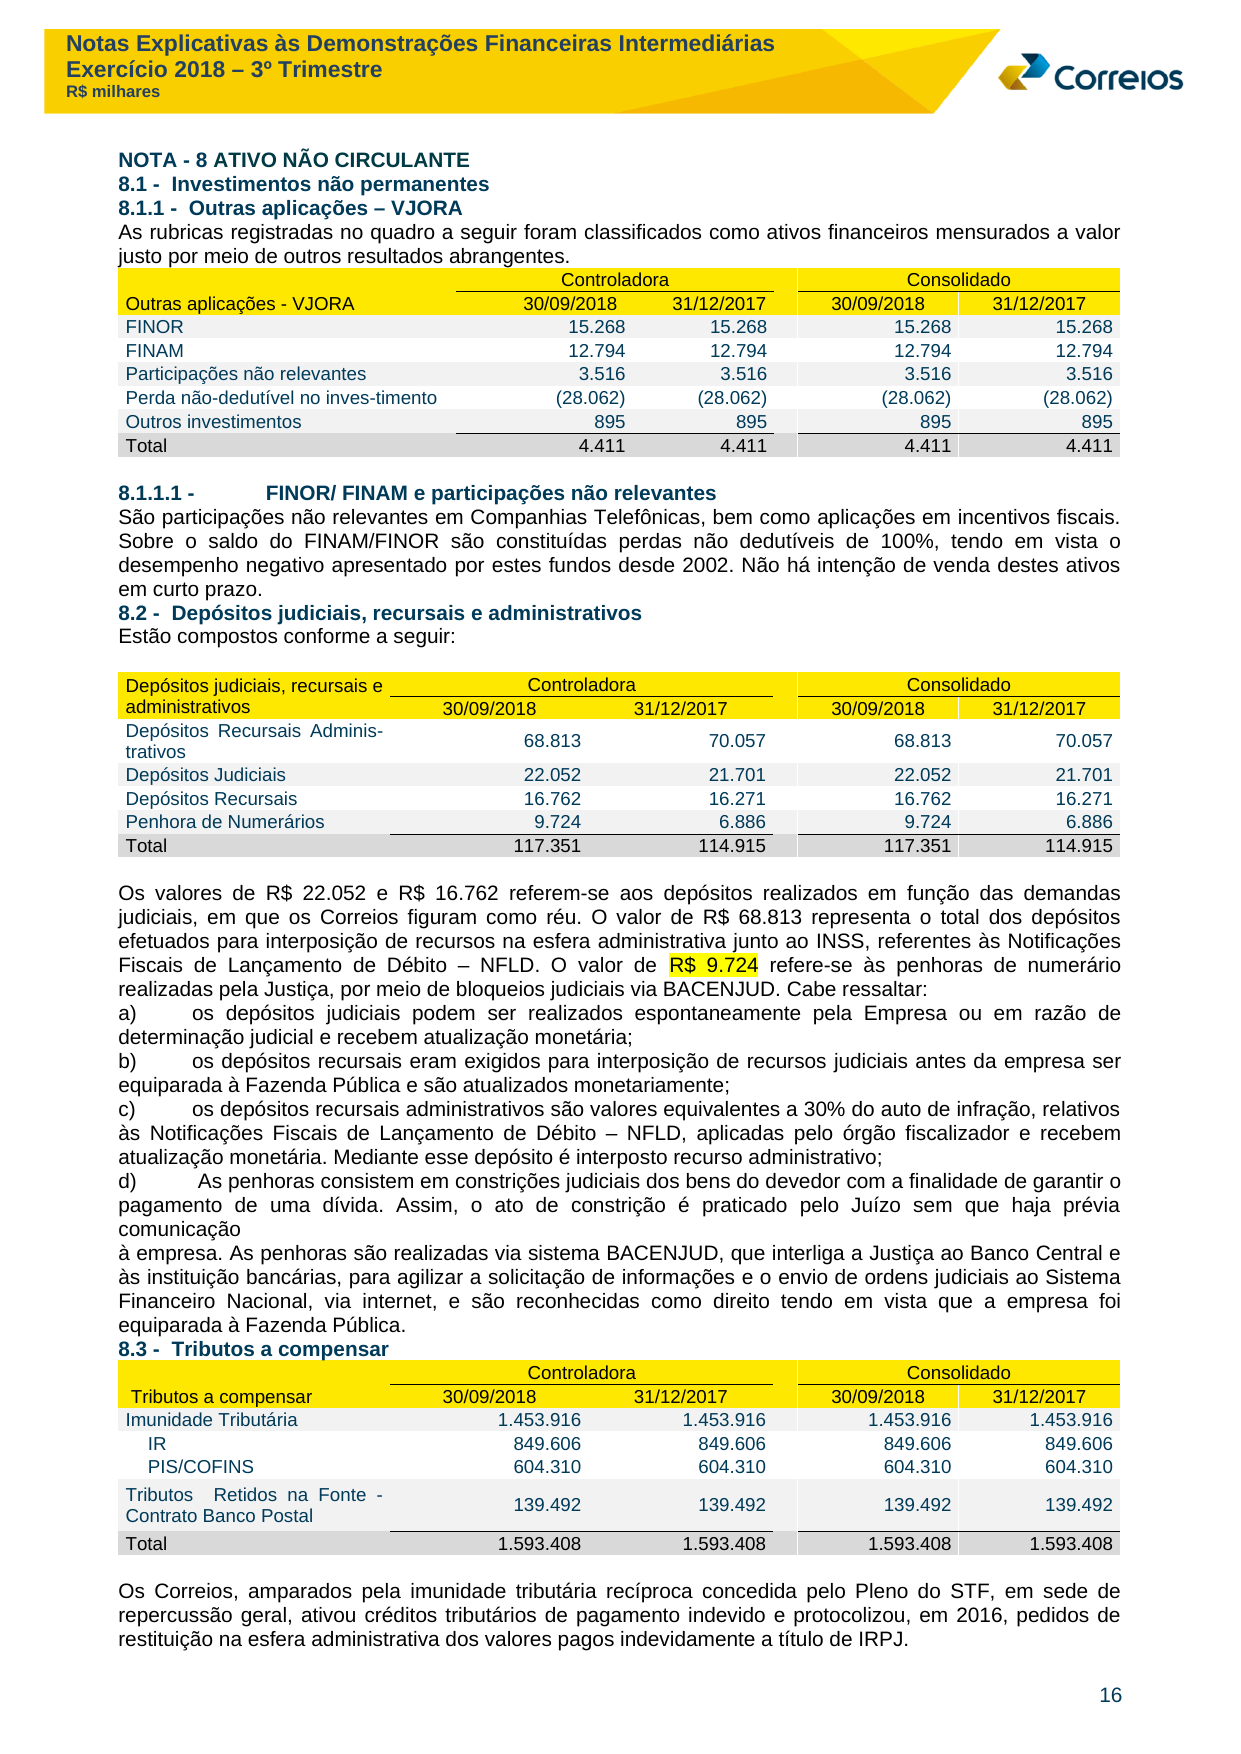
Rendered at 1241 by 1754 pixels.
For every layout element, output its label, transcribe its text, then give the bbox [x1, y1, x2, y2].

table_cell Perda não-dedutível no inves-timento [118, 386, 456, 409]
text Estão compostos conforme a seguir: [118, 624, 1122, 648]
table_cell [774, 291, 797, 315]
table_cell 849.606 [390, 1431, 588, 1455]
table_cell 22.052 [798, 763, 958, 786]
table_cell 16.271 [588, 786, 773, 810]
picture [127, 724, 133, 735]
table_cell [774, 433, 797, 457]
table_cell [773, 696, 797, 719]
picture [684, 1413, 688, 1424]
picture [127, 768, 133, 779]
table_cell 15.268 [456, 315, 633, 338]
text à empresa. As penhoras são realizadas via sistema BACENJUD, que interliga a Justiça ao Banco Central e às instituição bancárias, para agilizar a solicitação de informações e o envio de ordens judiciais ao Sistema Financeiro Nacional, via internet, e são reconhecidas como direito tendo em vista que a empresa foi equiparada à Fazenda Pública. [118, 1241, 1122, 1336]
text d) As penhoras consistem em constrições judiciais dos bens do devedor com a finalidade de garantir o pagamento de uma dívida. Assim, o ato de constrição é praticado pelo Juízo sem que haja prévia comunicação [118, 1169, 1122, 1241]
text As rubricas registradas no quadro a seguir foram classificados como ativos financeiros mensurados a valor justo por meio de outros resultados abrangentes. [118, 219, 1122, 267]
table_cell 139.492 [959, 1479, 1120, 1531]
table_cell 30/09/2018 [798, 1385, 958, 1408]
table_cell Outros investimentos [118, 409, 456, 433]
table_cell 1.453.916 [959, 1408, 1120, 1431]
table_cell 114.915 [588, 835, 773, 857]
table_cell 9.724 [798, 810, 958, 834]
table_cell 30/09/2018 [798, 697, 958, 719]
table_cell 15.268 [798, 315, 958, 338]
picture [1057, 344, 1061, 355]
table_cell [774, 315, 797, 338]
subtitle FINOR/ FINAM e participações não relevantes [118, 481, 1122, 504]
table_header Consolidado [798, 672, 1120, 696]
table_cell (28.062) [798, 386, 958, 409]
picture [215, 1488, 222, 1501]
subtitle Tributos a compensar [118, 1336, 1122, 1360]
table_header Consolidado [798, 268, 1120, 291]
table_cell 21.701 [959, 763, 1120, 786]
table_cell [774, 339, 797, 362]
table_cell 3.516 [456, 362, 633, 386]
picture [1057, 792, 1061, 803]
table_cell 117.351 [390, 835, 588, 857]
table_cell [774, 362, 797, 386]
table_cell [773, 1384, 797, 1408]
table_cell [773, 1479, 797, 1531]
picture [127, 792, 133, 803]
table_cell Outras aplicações - VJORA [118, 291, 456, 315]
table_header [774, 268, 797, 291]
table_header Controladora [390, 672, 773, 696]
table_cell 30/09/2018 [798, 292, 958, 315]
table_cell 849.606 [588, 1431, 773, 1455]
table_cell Tributos Retidos na Fonte -Contrato Banco Postal [118, 1479, 390, 1531]
picture [127, 320, 136, 333]
picture [218, 1413, 229, 1426]
table_cell 4.411 [633, 434, 774, 457]
table_cell 3.516 [959, 362, 1120, 386]
table_cell 604.310 [798, 1455, 958, 1479]
text c) os depósitos recursais administrativos são valores equivalentes a 30% do auto de infração, relativos às Notificações Fiscais de Lançamento de Débito – NFLD, aplicadas pelo órgão fiscalizador e recebem atualização monetária. Mediante esse depósito é interposto recurso administrativo; [118, 1097, 1122, 1169]
table_cell 31/12/2017 [633, 292, 774, 315]
table_header [118, 268, 456, 291]
table_cell 12.794 [633, 339, 774, 362]
subtitle ATIVO NÃO CIRCULANTE [118, 148, 1122, 172]
picture [127, 815, 134, 821]
table_cell 21.701 [588, 763, 773, 786]
table_header [773, 672, 797, 696]
table_header Controladora [456, 268, 774, 291]
table_cell 139.492 [798, 1479, 958, 1531]
picture [44, 29, 1210, 114]
table_cell 15.268 [959, 315, 1120, 338]
table_cell 1.593.408 [798, 1532, 958, 1555]
table_cell PIS/COFINS [118, 1455, 390, 1479]
table_cell 16.762 [798, 786, 958, 810]
table_cell (28.062) [456, 386, 633, 409]
subtitle Investimentos não permanentes [118, 172, 1122, 196]
table_cell [773, 763, 797, 786]
table_cell 1.593.408 [588, 1532, 773, 1555]
table_cell Tributos a compensar [118, 1384, 390, 1408]
table_header Controladora [390, 1360, 773, 1384]
table_cell 31/12/2017 [959, 1385, 1120, 1408]
table_header Consolidado [798, 1360, 1120, 1384]
text São participações não relevantes em Companhias Telefônicas, bem como aplicações em incentivos fiscais. Sobre o saldo do FINAM/FINOR são constituídas perdas não dedutíveis de 100%, tendo em vista o desempenho negativo apresentado por estes fundos desde 2002. Não há intenção de venda destes ativos em curto prazo. [118, 504, 1122, 600]
subtitle Outras aplicações – VJORA [118, 196, 1122, 219]
table_cell 68.813 [390, 720, 588, 763]
table_cell 31/12/2017 [959, 292, 1120, 315]
table_cell [773, 1531, 797, 1555]
table_cell 12.794 [798, 339, 958, 362]
table_cell Depósitos Recursais Adminis-trativos [118, 720, 390, 763]
table_header Depósitos judiciais, recursais e administrativos [118, 672, 390, 719]
table_cell 30/09/2018 [456, 292, 633, 315]
table_cell 31/12/2017 [588, 1385, 773, 1408]
table_cell 3.516 [633, 362, 774, 386]
table_cell [773, 1431, 797, 1455]
table_cell FINOR [118, 315, 456, 338]
picture [1104, 768, 1108, 779]
table_cell 117.351 [798, 835, 958, 857]
table_cell 9.724 [390, 810, 588, 834]
table_cell 1.453.916 [798, 1408, 958, 1431]
table_cell 12.794 [959, 339, 1120, 362]
table_cell 849.606 [959, 1431, 1120, 1455]
table_cell 68.813 [798, 720, 958, 763]
table_cell [773, 1408, 797, 1431]
text b) os depósitos recursais eram exigidos para interposição de recursos judiciais antes da empresa ser equiparada à Fazenda Pública e são atualizados monetariamente; [118, 1049, 1122, 1097]
picture [932, 1413, 936, 1424]
picture [932, 367, 936, 378]
table_cell (28.062) [633, 386, 774, 409]
text Os valores de R$ 22.052 e R$ 16.762 referem-se aos depósitos realizados em função das demandas judiciais, em que os Correios figuram como réu. O valor de R$ 68.813 representa o total dos depósitos efetuados para interposição de recursos na esfera administrativa junto ao INSS, referentes às Notificações Fiscais de Lançamento de Débito – NFLD. O valor de R$ 9.724 refere-se às penhoras de numerário realizadas pela Justiça, por meio de bloqueios judiciais via BACENJUD. Cabe ressaltar: [118, 881, 1122, 1001]
table_cell 604.310 [588, 1455, 773, 1479]
table_cell 15.268 [633, 315, 774, 338]
table_cell 3.516 [798, 362, 958, 386]
picture [1057, 320, 1061, 331]
table_cell 139.492 [588, 1479, 773, 1531]
table_cell 895 [798, 409, 958, 433]
table_cell 139.492 [390, 1479, 588, 1531]
table_cell [774, 409, 797, 433]
table_cell Total [118, 834, 390, 857]
table_cell 1.453.916 [588, 1408, 773, 1431]
picture [932, 1460, 936, 1471]
picture [127, 391, 134, 397]
table_cell 70.057 [959, 720, 1120, 763]
table_cell [773, 786, 797, 810]
table_header [773, 1360, 797, 1384]
table_cell 604.310 [959, 1455, 1120, 1479]
table_cell Depósitos Judiciais [118, 763, 390, 786]
subtitle Depósitos judiciais, recursais e administrativos [118, 600, 1122, 624]
table_cell IR [118, 1431, 390, 1455]
table_cell 1.593.408 [390, 1532, 588, 1555]
table_cell 604.310 [390, 1455, 588, 1479]
table_cell 12.794 [456, 339, 633, 362]
table_cell 4.411 [959, 434, 1120, 457]
picture [1031, 1413, 1035, 1424]
table_cell 114.915 [959, 835, 1120, 857]
table_cell 30/09/2018 [390, 1385, 588, 1408]
picture [932, 734, 936, 745]
table_cell Total [118, 433, 456, 457]
table_cell [773, 1455, 797, 1479]
picture [757, 792, 761, 803]
table_cell 849.606 [798, 1431, 958, 1455]
table_cell 895 [456, 409, 633, 433]
table_cell (28.062) [959, 386, 1120, 409]
table_cell 31/12/2017 [959, 697, 1120, 719]
table_cell [774, 386, 797, 409]
table_cell 895 [959, 409, 1120, 433]
table_cell 22.052 [390, 763, 588, 786]
table_cell 895 [633, 409, 774, 433]
table_cell Imunidade Tributária [118, 1408, 390, 1431]
table_cell 4.411 [456, 434, 633, 457]
table_cell 70.057 [588, 720, 773, 763]
picture [1104, 792, 1108, 803]
table_cell 30/09/2018 [390, 697, 588, 719]
table_cell 16.271 [959, 786, 1120, 810]
table_cell 6.886 [588, 810, 773, 834]
table_cell [773, 834, 797, 857]
table_cell Penhora de Numerários [118, 810, 390, 834]
picture [757, 768, 761, 779]
text Os Correios, amparados pela imunidade tributária recíproca concedida pelo Pleno do STF, em sede de repercussão geral, ativou créditos tributários de pagamento indevido e protocolizou, em 2016, pedidos de restituição na esfera administrativa dos valores pagos indevidamente a título de IRPJ. [118, 1579, 1122, 1651]
table_cell FINAM [118, 339, 456, 362]
table_cell 6.886 [959, 810, 1120, 834]
picture [127, 344, 136, 357]
table_cell [773, 810, 797, 834]
table_cell 31/12/2017 [588, 697, 773, 719]
table_header [118, 1360, 390, 1384]
table_cell 16.762 [390, 786, 588, 810]
table_cell Total [118, 1531, 390, 1555]
table_cell 1.453.916 [390, 1408, 588, 1431]
text a) os depósitos judiciais podem ser realizados espontaneamente pela Empresa ou em razão de determinação judicial e recebem atualização monetária; [118, 1001, 1122, 1049]
picture [515, 1498, 519, 1509]
picture [157, 1416, 161, 1426]
table_cell 1.593.408 [959, 1532, 1120, 1555]
table_cell [773, 720, 797, 763]
table_cell 4.411 [798, 434, 958, 457]
table_cell Participações não relevantes [118, 362, 456, 386]
table_cell Depósitos Recursais [118, 786, 390, 810]
picture [127, 367, 134, 373]
